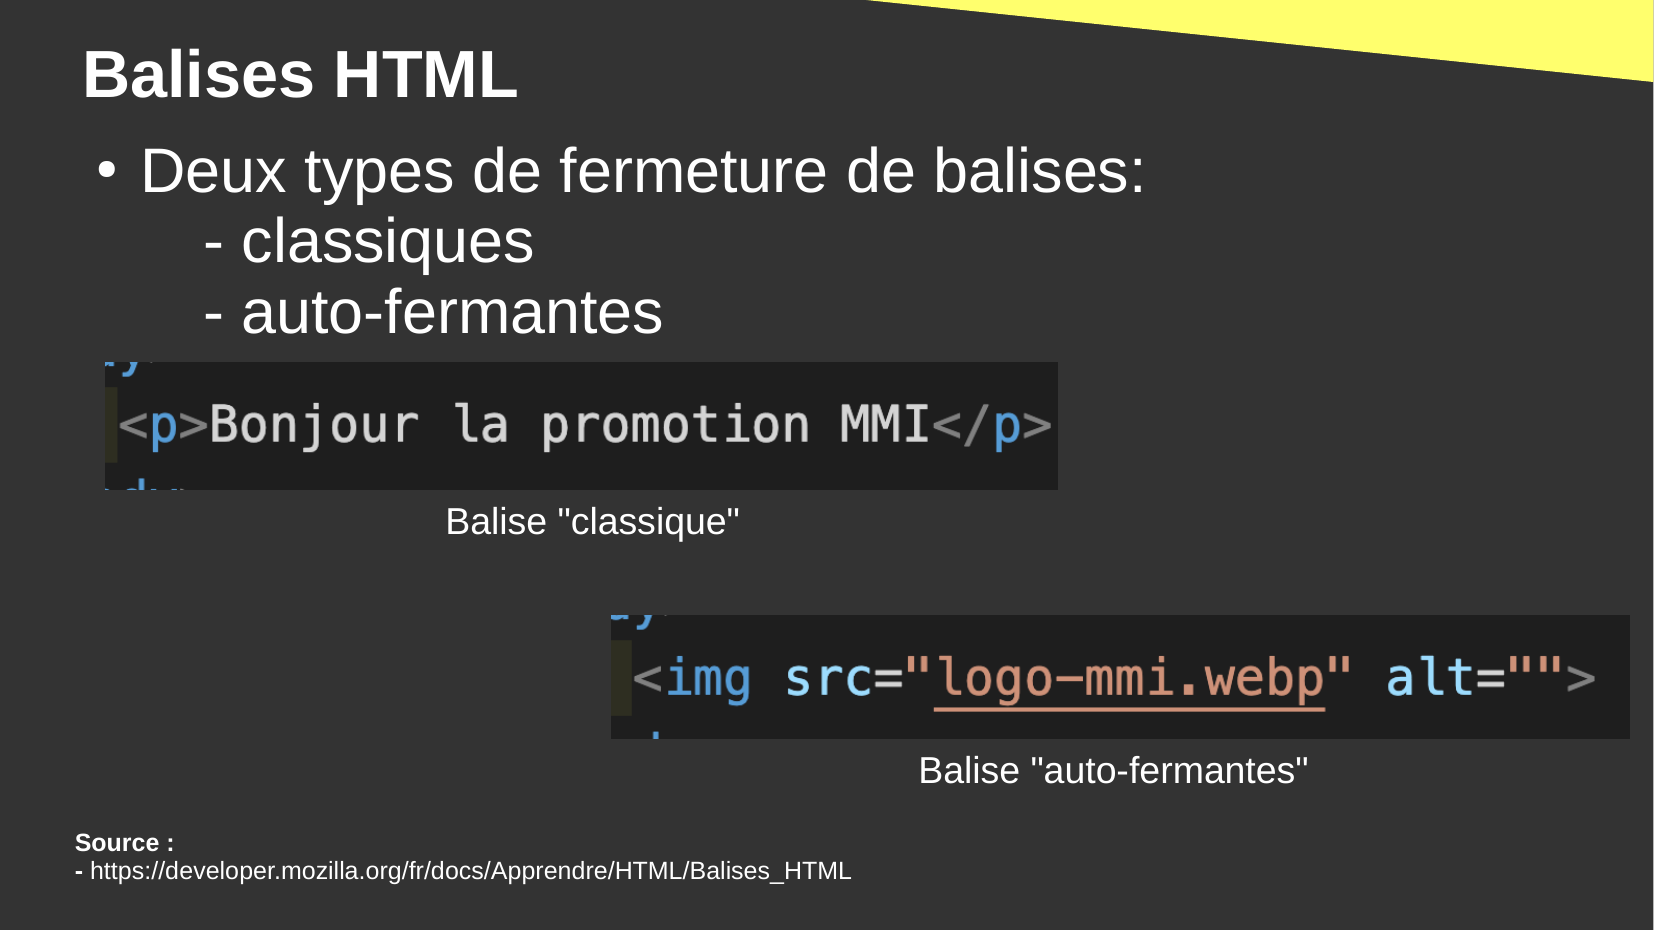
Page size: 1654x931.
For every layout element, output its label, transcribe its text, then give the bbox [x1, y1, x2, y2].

picture [611, 615, 1630, 739]
text_box Source : - https://developer.mozilla.org/fr/docs/Apprendre/HTML/Balises_HTML [59, 821, 1546, 906]
text_box Balise "classique" [398, 493, 787, 573]
text_box [866, 0, 1654, 83]
list Deux types de fermeture de balises: - classiques - auto-fermantes [80, 135, 1569, 349]
picture [105, 362, 1058, 490]
text_box Balise "auto-fermantes" [878, 741, 1349, 799]
title Balises HTML [82, 37, 1571, 114]
